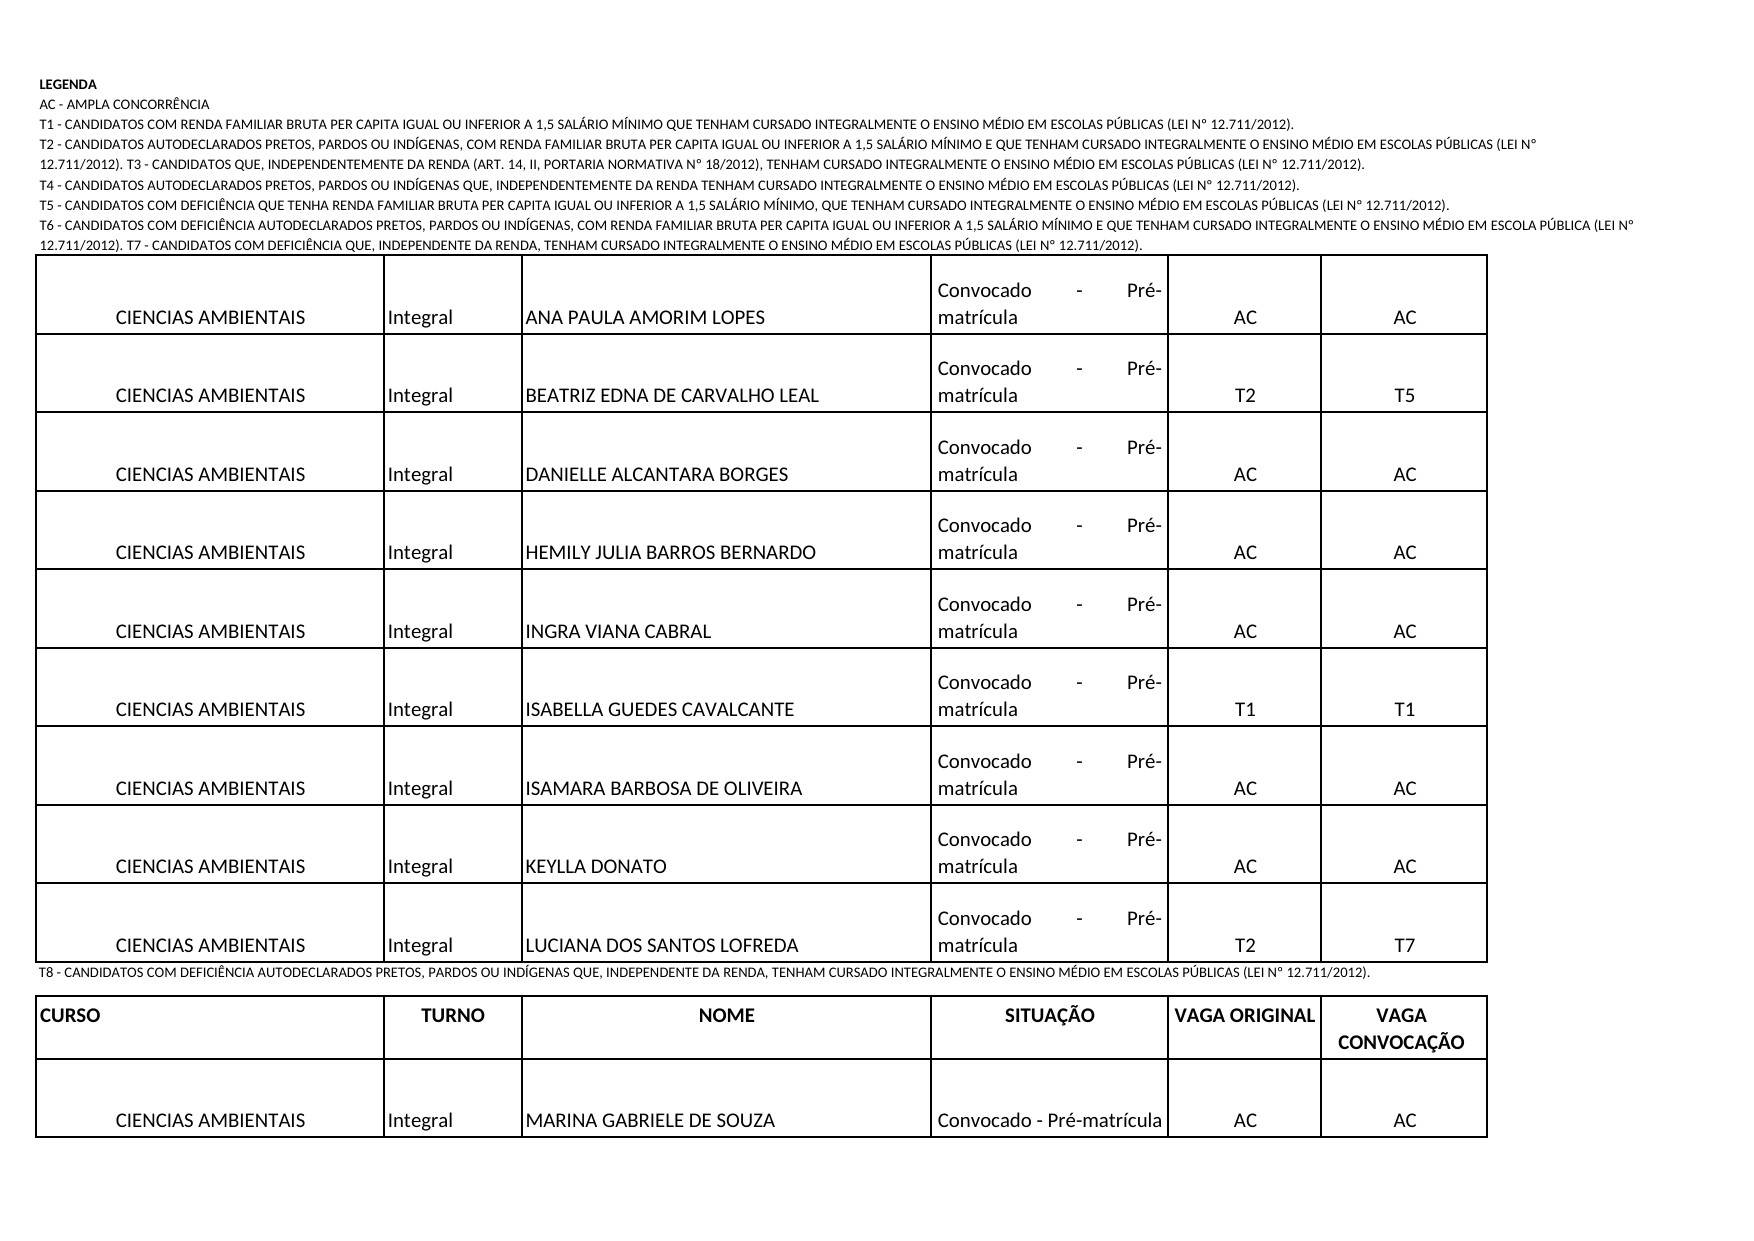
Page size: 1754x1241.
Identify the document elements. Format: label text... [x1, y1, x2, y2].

table_cell AC [1322, 256, 1486, 332]
table_cell [37, 884, 116, 961]
table_cell CIENCIAS AMBIENTAIS [116, 256, 383, 332]
table_cell AC [1169, 570, 1320, 647]
table_cell [37, 649, 116, 725]
table_cell AC [1322, 413, 1486, 489]
table_cell [37, 1060, 116, 1136]
table_cell Integral [385, 256, 521, 332]
table_cell KEYLLA DONATO [523, 806, 930, 882]
table_cell DANIELLE ALCANTARA BORGES [523, 413, 930, 489]
table_cell [37, 413, 116, 489]
table_cell Convocado - Pré-matrícula [932, 335, 1167, 411]
table_cell AC [1169, 413, 1320, 489]
table_cell Convocado - Pré-matrícula [932, 727, 1167, 804]
table_cell T1 [1322, 649, 1486, 725]
table_cell [37, 492, 116, 568]
table_cell AC [1322, 727, 1486, 804]
text T8 - CANDIDATOS COM DEFICIÊNCIA AUTODECLARADOS PRETOS, PARDOS OU INDÍGENAS QUE, INDEPENDENTE DA RENDA, TENHAM CURSADO INTEGRALMENTE O ENSINO MÉDIO EM ESCOLAS PÚBLICAS (LEI Nº 12.711/2012). [39, 963, 1688, 981]
table_cell ISAMARA BARBOSA DE OLIVEIRA [523, 727, 930, 804]
table_cell Integral [385, 570, 521, 647]
table_cell HEMILY JULIA BARROS BERNARDO [523, 492, 930, 568]
table_cell CIENCIAS AMBIENTAIS [116, 727, 383, 804]
table_cell Integral [385, 806, 521, 882]
table_cell AC [1322, 806, 1486, 882]
table_cell T5 [1322, 335, 1486, 411]
table_cell ISABELLA GUEDES CAVALCANTE [523, 649, 930, 725]
table_header NOME [523, 997, 930, 1058]
table_header VAGA ORIGINAL [1169, 997, 1320, 1058]
table_cell CIENCIAS AMBIENTAIS [116, 492, 383, 568]
table_cell CIENCIAS AMBIENTAIS [116, 884, 383, 961]
table_cell AC [1169, 727, 1320, 804]
table_cell CIENCIAS AMBIENTAIS [116, 413, 383, 489]
table_cell Integral [385, 649, 521, 725]
table_cell AC [1322, 570, 1486, 647]
table_cell [37, 256, 116, 332]
table_cell AC [1169, 256, 1320, 332]
table_cell AC [1322, 1060, 1486, 1136]
table_cell AC [1169, 1060, 1320, 1136]
table_cell Convocado - Pré-matrícula [932, 884, 1167, 961]
table_cell Integral [385, 335, 521, 411]
table_cell T2 [1169, 335, 1320, 411]
table_cell Convocado - Pré-matrícula [932, 806, 1167, 882]
table_cell AC [1322, 492, 1486, 568]
table_cell Convocado - Pré-matrícula [932, 413, 1167, 489]
table_cell Convocado - Pré-matrícula [932, 570, 1167, 647]
table_cell [37, 335, 116, 411]
table_cell [37, 570, 116, 647]
table_cell Integral [385, 884, 521, 961]
table_cell Convocado - Pré-matrícula [932, 649, 1167, 725]
table_cell CIENCIAS AMBIENTAIS [116, 570, 383, 647]
table_cell LUCIANA DOS SANTOS LOFREDA [523, 884, 930, 961]
table_header TURNO [385, 997, 521, 1058]
table_cell ANA PAULA AMORIM LOPES [523, 256, 930, 332]
table_cell [37, 806, 116, 882]
table_cell Convocado - Pré-matrícula [932, 492, 1167, 568]
table_cell CIENCIAS AMBIENTAIS [116, 806, 383, 882]
table_cell T1 [1169, 649, 1320, 725]
table_cell T7 [1322, 884, 1486, 961]
table_cell BEATRIZ EDNA DE CARVALHO LEAL [523, 335, 930, 411]
table_cell [37, 727, 116, 804]
table_cell Convocado - Pré-matrícula [932, 256, 1167, 332]
table_header SITUAÇÃO [932, 997, 1167, 1058]
table_cell Integral [385, 413, 521, 489]
table_header CURSO [37, 997, 116, 1058]
table_cell CIENCIAS AMBIENTAIS [116, 649, 383, 725]
table_header [116, 997, 383, 1058]
table_cell MARINA GABRIELE DE SOUZA [523, 1060, 930, 1136]
table_cell CIENCIAS AMBIENTAIS [116, 335, 383, 411]
table_cell T2 [1169, 884, 1320, 961]
table_cell INGRA VIANA CABRAL [523, 570, 930, 647]
table_cell Convocado - Pré-matrícula [932, 1060, 1167, 1136]
table_header VAGA CONVOCAÇÃO [1322, 997, 1486, 1058]
table_cell Integral [385, 492, 521, 568]
table_cell CIENCIAS AMBIENTAIS [116, 1060, 383, 1136]
table_cell AC [1169, 806, 1320, 882]
table_cell Integral [385, 1060, 521, 1136]
table_cell Integral [385, 727, 521, 804]
table_cell AC [1169, 492, 1320, 568]
